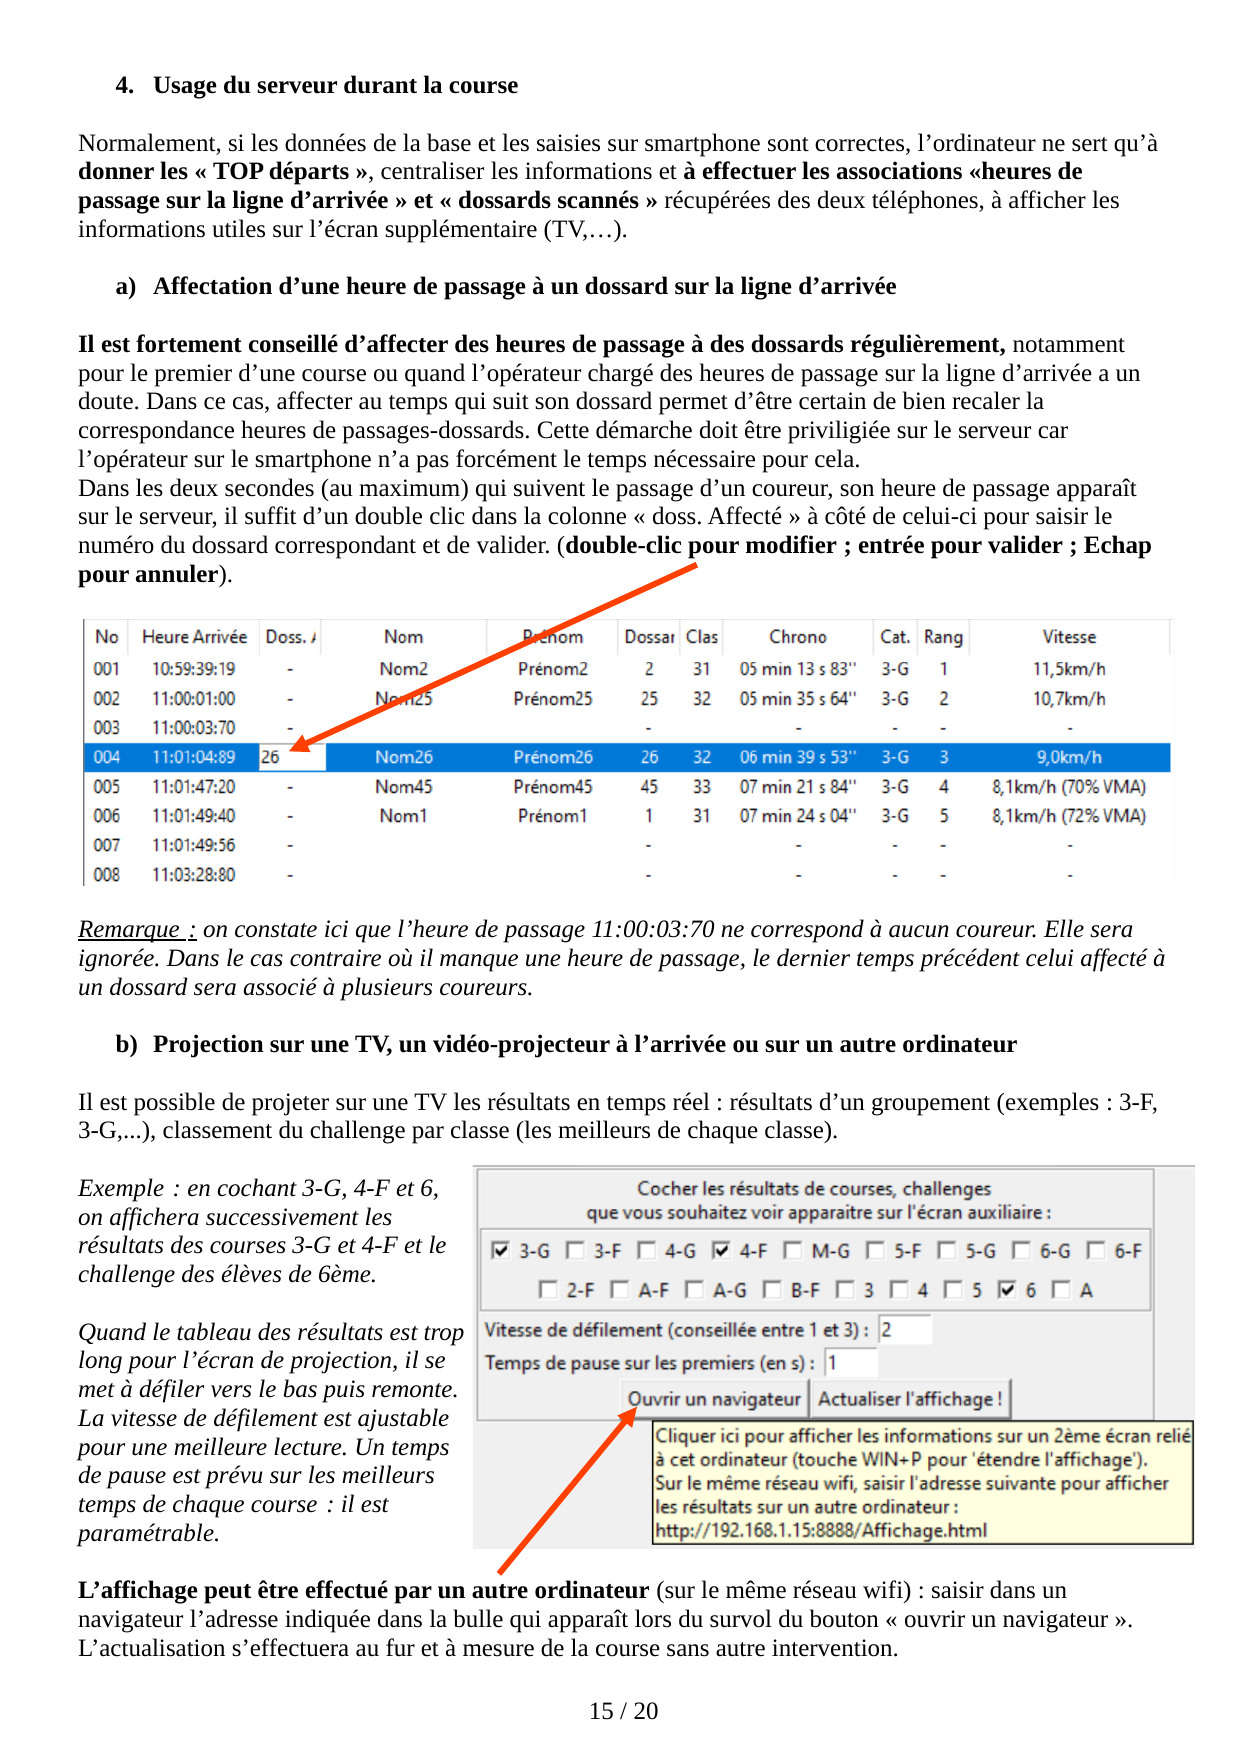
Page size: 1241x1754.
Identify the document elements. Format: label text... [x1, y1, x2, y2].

text Il est possible de projeter sur une TV les résultats en temps réel : résultats d’un groupement (exemples : 3-F, 3-G,...), classement du challenge par classe (les meilleurs de chaque classe). [78, 1087, 1169, 1144]
text Remarque : on constate ici que l’heure de passage 11:00:03:70 ne correspond à aucun coureur. Elle sera ignorée. Dans le cas contraire où il manque une heure de passage, le dernier temps précédent celui affecté à un dossard sera associé à plusieurs coureurs. [78, 914, 1169, 1000]
text Il est fortement conseillé d’affecter des heures de passage à des dossards régulièrement, notamment pour le premier d’une course ou quand l’opérateur chargé des heures de passage sur la ligne d’arrivée a un doute. Dans ce cas, affecter au temps qui suit son dossard permet d’être certain de bien recaler la correspondance heures de passages-dossards. Cette démarche doit être priviligiée sur le serveur car l’opérateur sur le smartphone n’a pas forcément le temps nécessaire pour cela. [78, 329, 1169, 473]
text Exemple : en cochant 3-G, 4-F et 6, on affichera successivement les résultats des courses 3-G et 4-F et le challenge des élèves de 6ème. [78, 1173, 472, 1288]
picture [83, 619, 1175, 886]
text Quand le tableau des résultats est trop long pour l’écran de projection, il se met à défiler vers le bas puis remonte. La vitesse de défilement est ajustable pour une meilleure lecture. Un temps de pause est prévu sur les meilleurs temps de chaque course : il est paramétrable. [78, 1317, 472, 1547]
picture [472, 1165, 1196, 1549]
text Dans les deux secondes (au maximum) qui suivent le passage d’un coureur, son heure de passage apparaît sur le serveur, il suffit d’un double clic dans la colonne « doss. Affecté » à côté de celui-ci pour saisir le numéro du dossard correspondant et de valider. (double-clic pour modifier ; entrée pour valider ; Echap pour annuler). [78, 473, 1169, 588]
subtitle Affectation d’une heure de passage à un dossard sur la ligne d’arrivée [115, 271, 1169, 300]
subtitle Usage du serveur durant la course [115, 70, 1169, 99]
subtitle Projection sur une TV, un vidéo-projecteur à l’arrivée ou sur un autre ordinateur [115, 1029, 1169, 1058]
text Normalement, si les données de la base et les saisies sur smartphone sont correctes, l’ordinateur ne sert qu’à donner les « TOP départs », centraliser les informations et à effectuer les associations «heures de passage sur la ligne d’arrivée » et « dossards scannés » récupérées des deux téléphones, à afficher les informations utiles sur l’écran supplémentaire (TV,…). [78, 128, 1169, 243]
text L’affichage peut être effectué par un autre ordinateur (sur le même réseau wifi) : saisir dans un navigateur l’adresse indiquée dans la bulle qui apparaît lors du survol du bouton « ouvrir un navigateur ». L’actualisation s’effectuera au fur et à mesure de la course sans autre intervention. [78, 1575, 1169, 1662]
